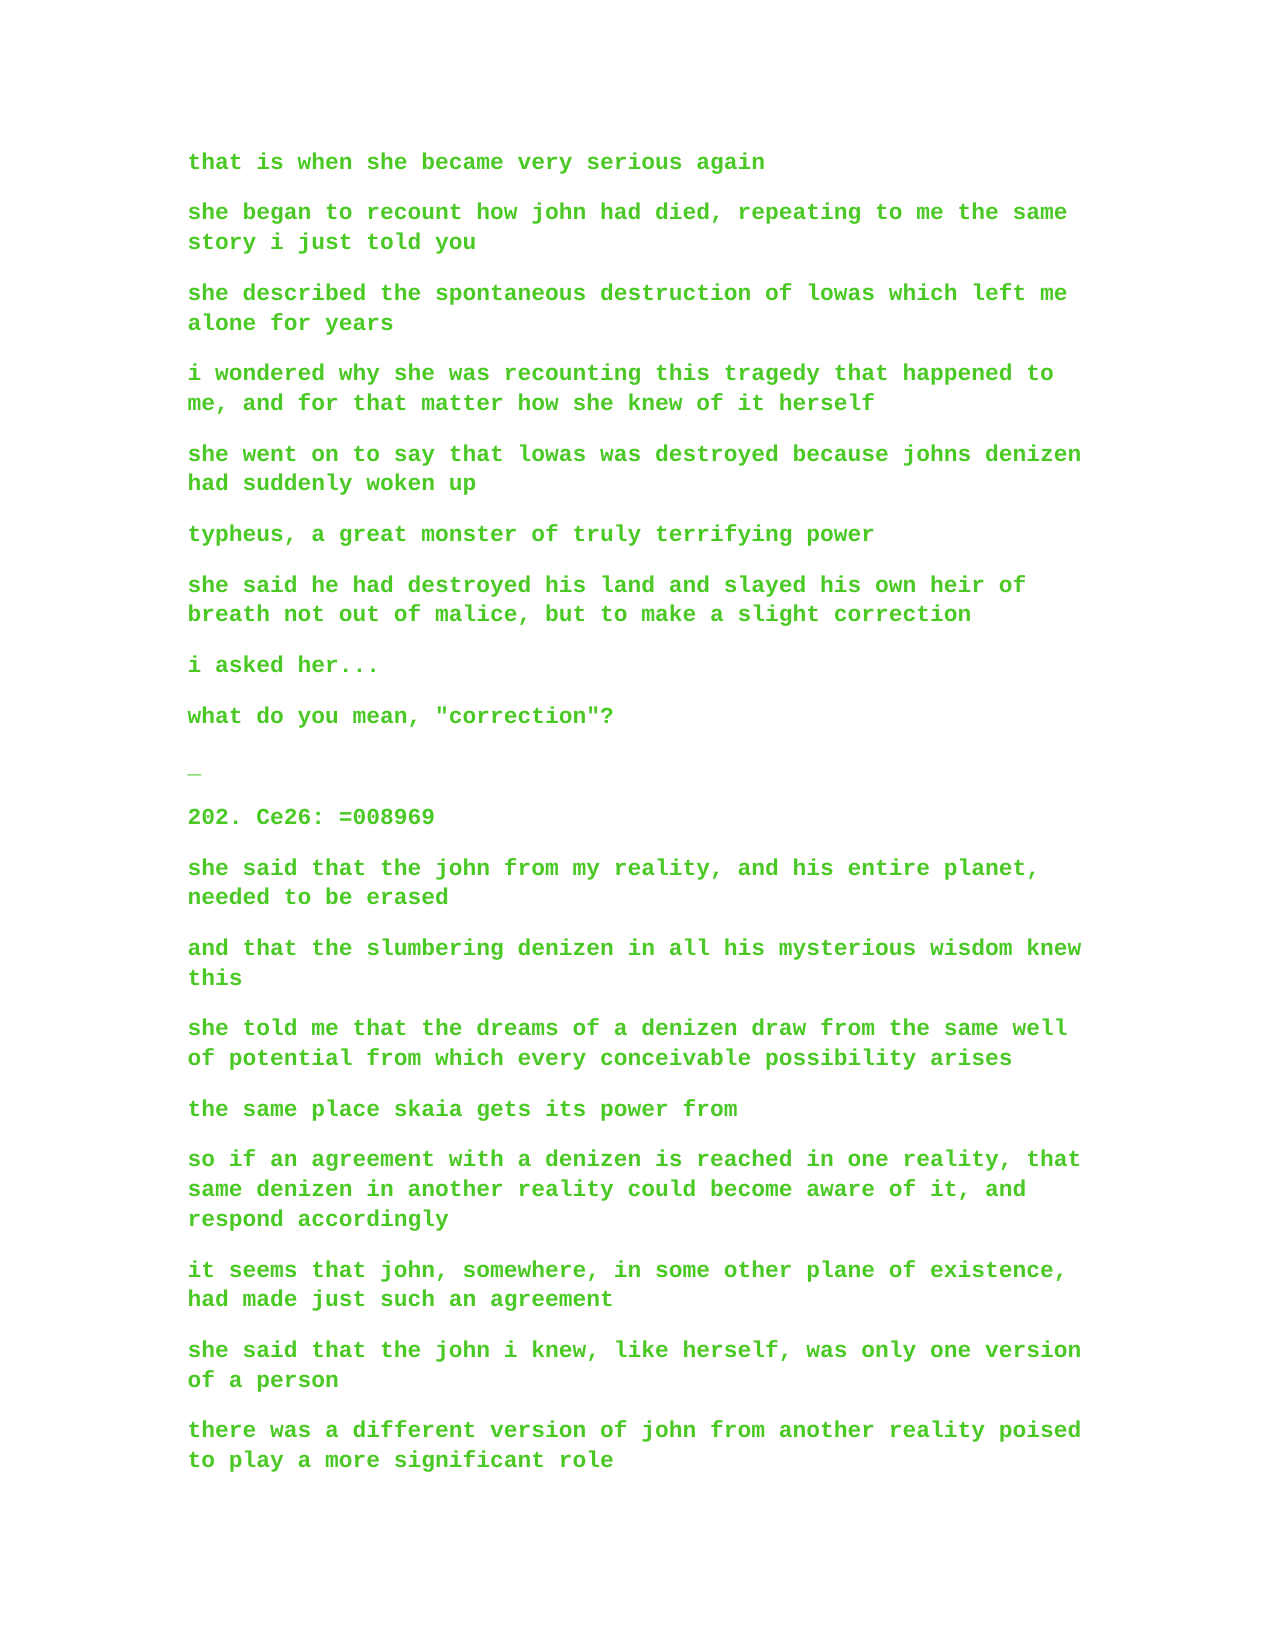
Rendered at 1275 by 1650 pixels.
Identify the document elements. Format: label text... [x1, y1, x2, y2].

text she described the spontaneous destruction of lowas which left me alone for years [187, 281, 1087, 337]
text that is when she became very serious again [187, 150, 1087, 176]
text she said he had destroyed his land and slayed his own heir of breath not out of malice, but to make a slight correction [187, 573, 1087, 629]
text there was a different version of john from another reality poised to play a more significant role [187, 1419, 1087, 1474]
text typheus, a great monster of truly terrifying power [187, 522, 1087, 548]
text she went on to say that lowas was destroyed because johns denizen had suddenly woken up [187, 442, 1087, 498]
text she told me that the dreams of a denizen draw from the same well of potential from which every conceivable possibility arises [187, 1017, 1087, 1072]
text she said that the john i knew, like herself, was only one version of a person [187, 1338, 1087, 1394]
text i wondered why she was recounting this tragedy that happened to me, and for that matter how she knew of it herself [187, 361, 1087, 417]
text what do you mean, "correction"? [187, 704, 1087, 730]
text she said that the john from my reality, and his entire planet, needed to be erased [187, 856, 1087, 912]
text it seems that john, somewhere, in some other plane of existence, had made just such an agreement [187, 1258, 1087, 1314]
text _ [187, 754, 1087, 781]
text she began to recount how john had died, repeating to me the same story i just told you [187, 201, 1087, 256]
text i asked her... [187, 653, 1087, 679]
text 202. Ce26: =008969 [187, 805, 1087, 831]
text the same place skaia gets its power from [187, 1097, 1087, 1123]
text and that the slumbering denizen in all his mysterious wisdom knew this [187, 936, 1087, 992]
text so if an agreement with a denizen is reached in one reality, that same denizen in another reality could become aware of it, and respond accordingly [187, 1148, 1087, 1233]
